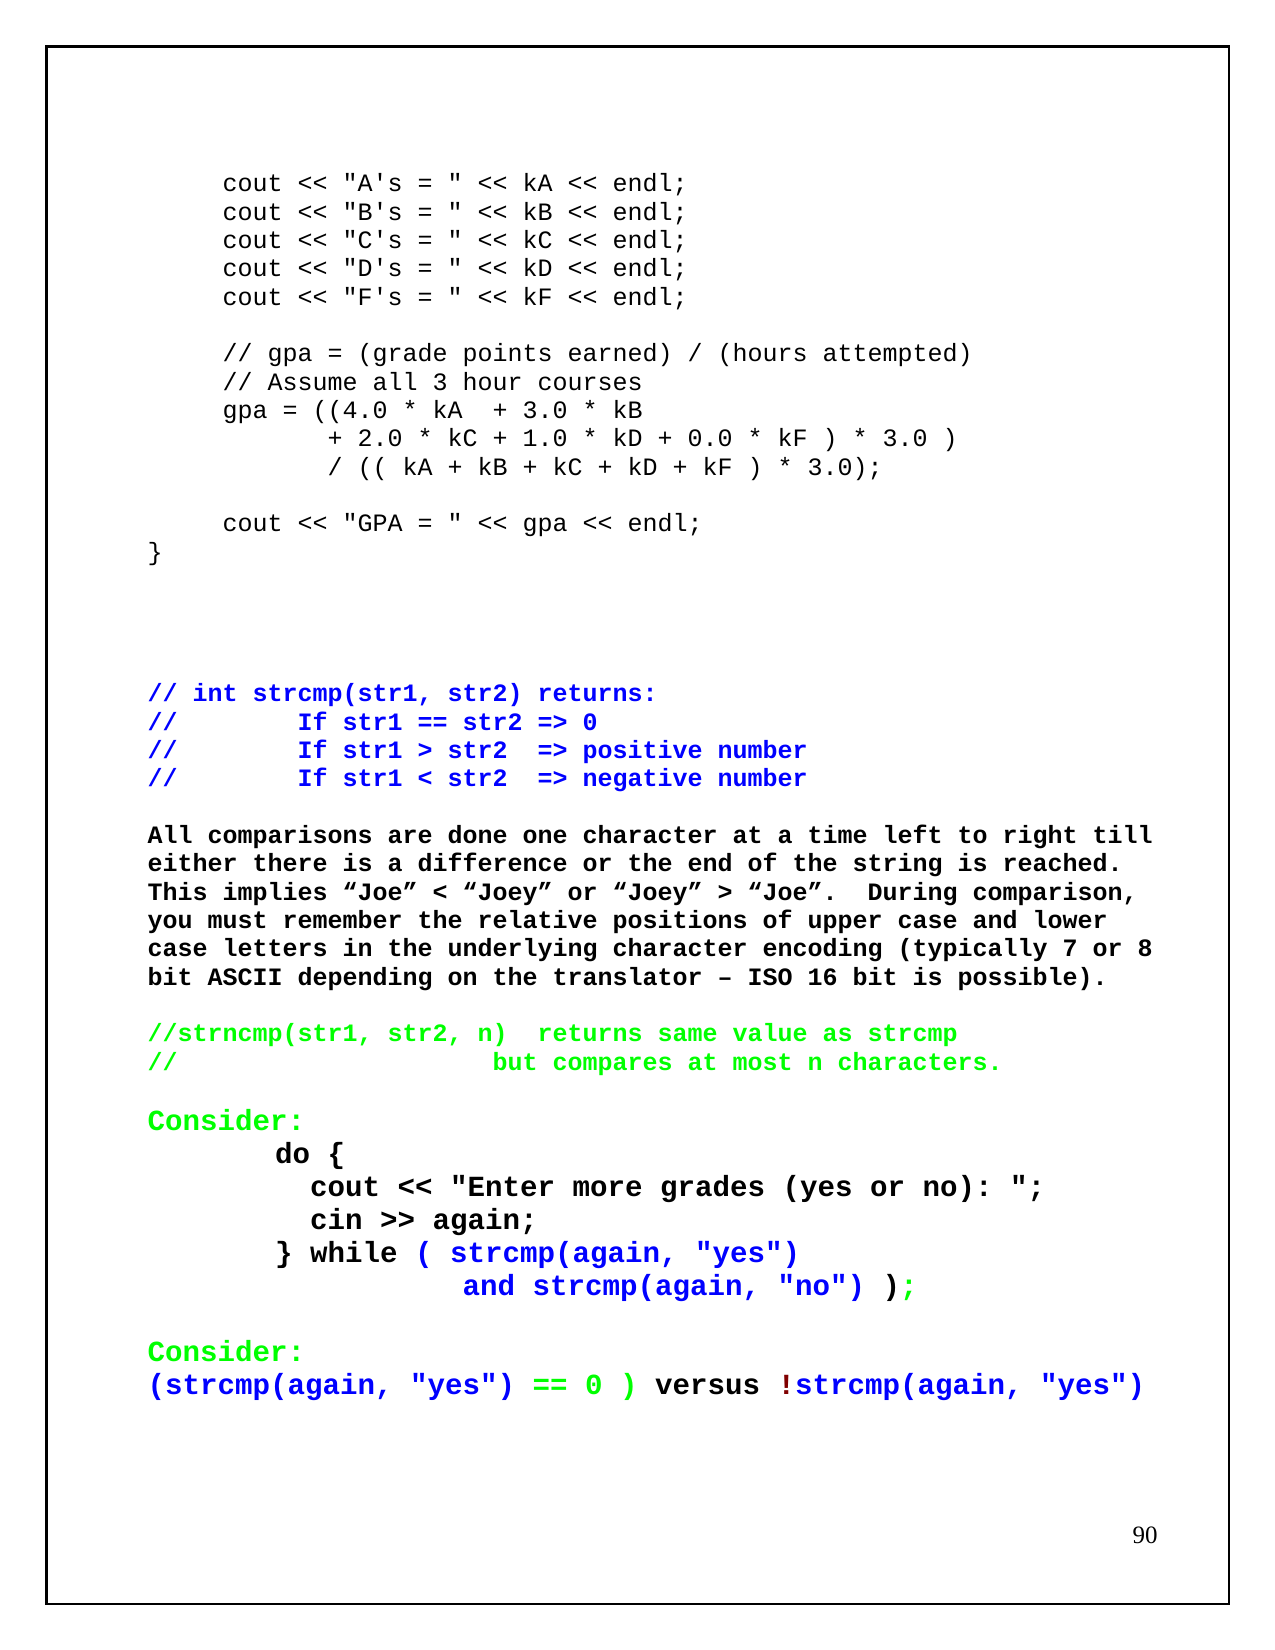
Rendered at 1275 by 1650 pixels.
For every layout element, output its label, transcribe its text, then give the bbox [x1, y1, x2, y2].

text All comparisons are done one character at a time left to right till either there is a difference or the end of the string is reached. This implies “Joe” < “Joey” or “Joey” > “Joe”. During comparison, you must remember the relative positions of upper case and lower case letters in the underlying character encoding (typically 7 or 8 bit ASCII depending on the translator – ISO 16 bit is possible). [147, 823, 1158, 993]
text } while ( strcmp(again, "yes") [147, 1238, 1158, 1271]
text cout << "F's = " << kF << endl; [147, 284, 1158, 313]
text //strncmp(str1, str2, n) returns same value as strcmp [147, 1021, 1158, 1049]
text Consider: [147, 1337, 1158, 1370]
text (strcmp(again, "yes") == 0 ) versus !strcmp(again, "yes") [147, 1370, 1158, 1403]
text gpa = ((4.0 * kA + 3.0 * kB [147, 398, 1158, 426]
text // If str1 < str2 => negative number [147, 766, 1158, 794]
text and strcmp(again, "no") ); [147, 1271, 1158, 1304]
text cout << "B's = " << kB << endl; [147, 199, 1158, 228]
text } [147, 539, 1158, 568]
text cin >> again; [147, 1205, 1158, 1238]
text cout << "GPA = " << gpa << endl; [147, 511, 1158, 539]
text cout << "A's = " << kA << endl; [147, 171, 1158, 199]
text // but compares at most n characters. [147, 1049, 1158, 1078]
text // int strcmp(str1, str2) returns: [147, 681, 1158, 709]
text / (( kA + kB + kC + kD + kF ) * 3.0); [147, 454, 1158, 483]
text // If str1 > str2 => positive number [147, 738, 1158, 766]
text do { [147, 1139, 1158, 1172]
text // If str1 == str2 => 0 [147, 709, 1158, 738]
text Consider: [147, 1106, 1158, 1139]
text + 2.0 * kC + 1.0 * kD + 0.0 * kF ) * 3.0 ) [147, 426, 1158, 454]
text cout << "C's = " << kC << endl; [147, 228, 1158, 256]
text // gpa = (grade points earned) / (hours attempted) [147, 341, 1158, 369]
text cout << "Enter more grades (yes or no): "; [147, 1172, 1158, 1205]
text // Assume all 3 hour courses [147, 369, 1158, 398]
text cout << "D's = " << kD << endl; [147, 256, 1158, 284]
